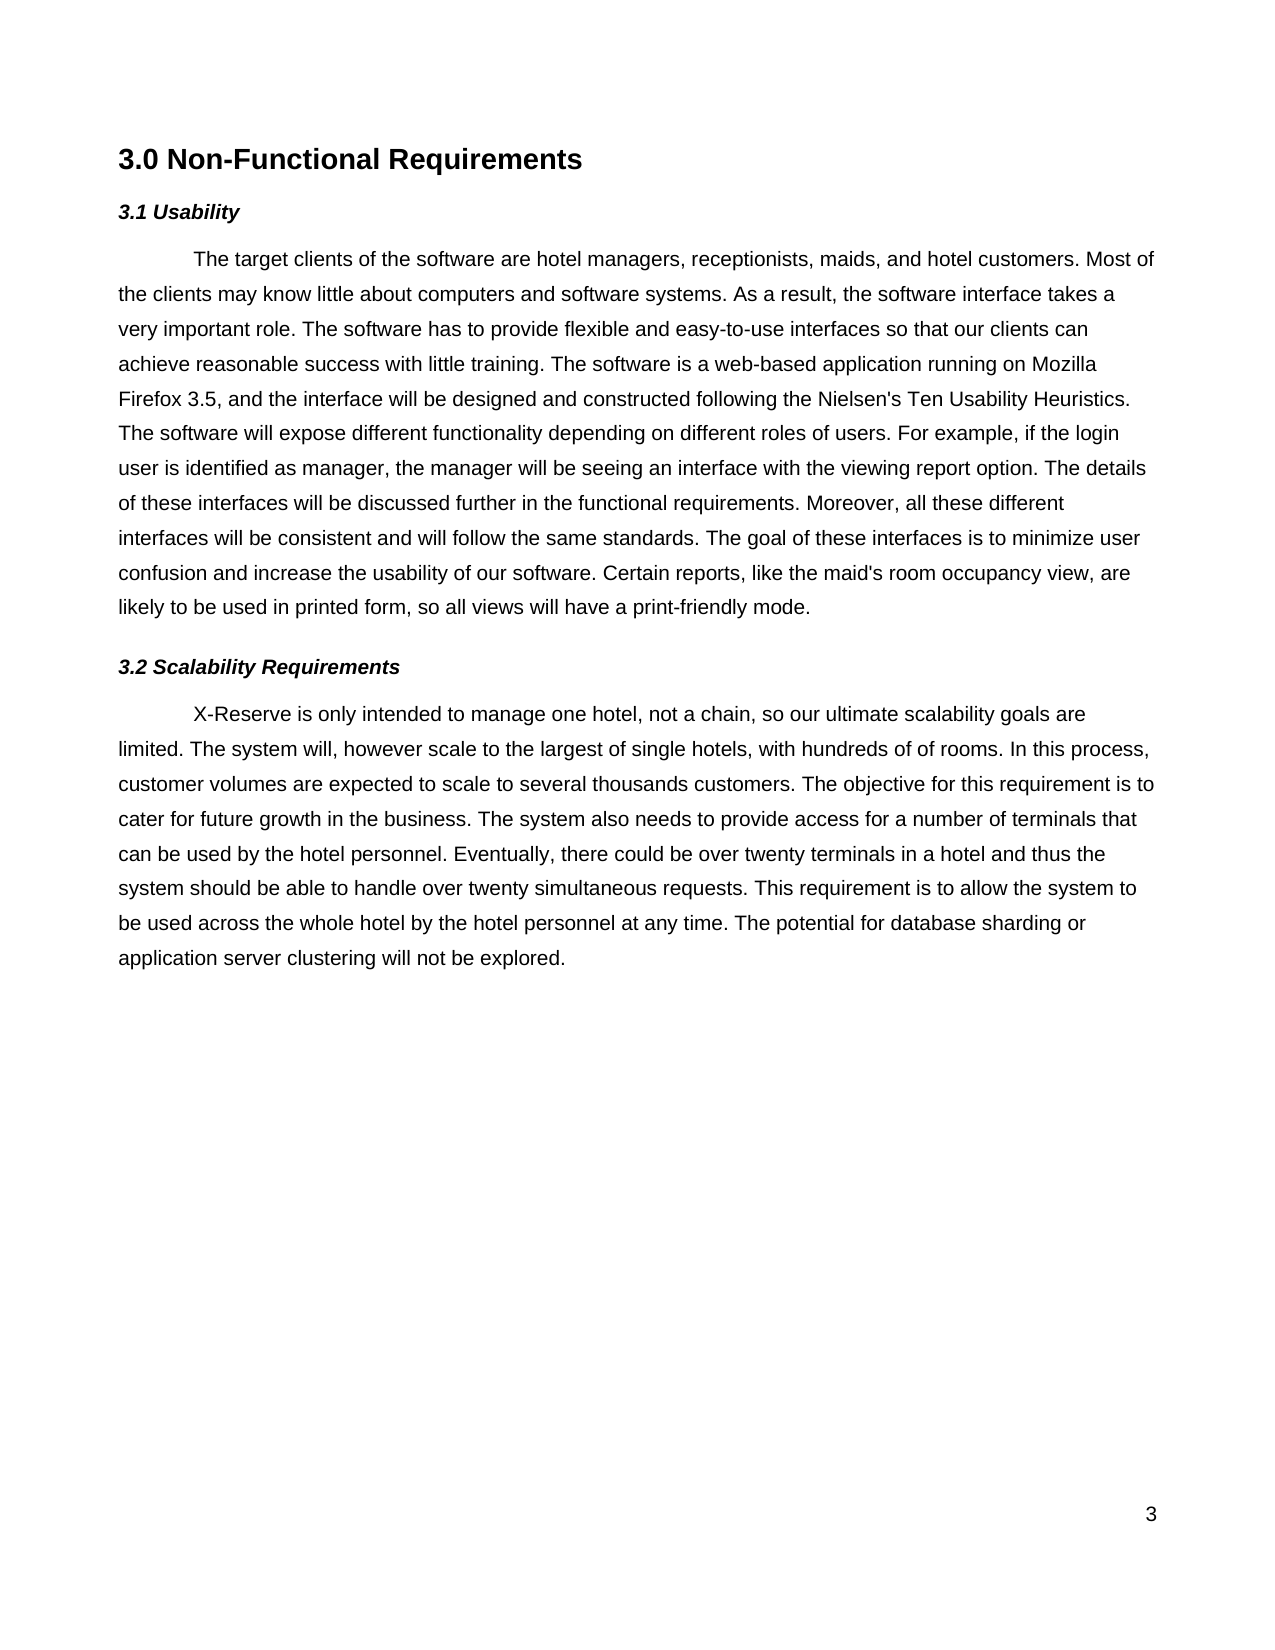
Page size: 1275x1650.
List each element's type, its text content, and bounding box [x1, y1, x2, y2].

text X-Reserve is only intended to manage one hotel, not a chain, so our ultimate scalability goals are limited. The system will, however scale to the largest of single hotels, with hundreds of of rooms. In this process, customer volumes are expected to scale to several thousands customers. The objective for this requirement is to cater for future growth in the business. The system also needs to provide access for a number of terminals that can be used by the hotel personnel. Eventually, there could be over twenty terminals in a hotel and thus the system should be able to handle over twenty simultaneous requests. This requirement is to allow the system to be used across the whole hotel by the hotel personnel at any time. The potential for database sharding or application server clustering will not be explored. [118, 703, 1157, 970]
text The target clients of the software are hotel managers, receptionists, maids, and hotel customers. Most of the clients may know little about computers and software systems. As a result, the software interface takes a very important role. The software has to provide flexible and easy-to-use interfaces so that our clients can achieve reasonable success with little training. The software is a web-based application running on Mozilla Firefox 3.5, and the interface will be designed and constructed following the Nielsen's Ten Usability Heuristics. The software will expose different functionality depending on different roles of users. For example, if the login user is identified as manager, the manager will be seeing an interface with the viewing report option. The details of these interfaces will be discussed further in the functional requirements. Moreover, all these different interfaces will be consistent and will follow the same standards. The goal of these interfaces is to minimize user confusion and increase the usability of our software. Certain reports, like the maid's room occupancy view, are likely to be used in printed form, so all views will have a print-friendly mode. [118, 248, 1157, 619]
subtitle 3.0 Non-Functional Requirements [118, 143, 1157, 176]
subtitle 3.2 Scalability Requirements [118, 656, 1157, 679]
subtitle 3.1 Usability [118, 201, 1157, 224]
